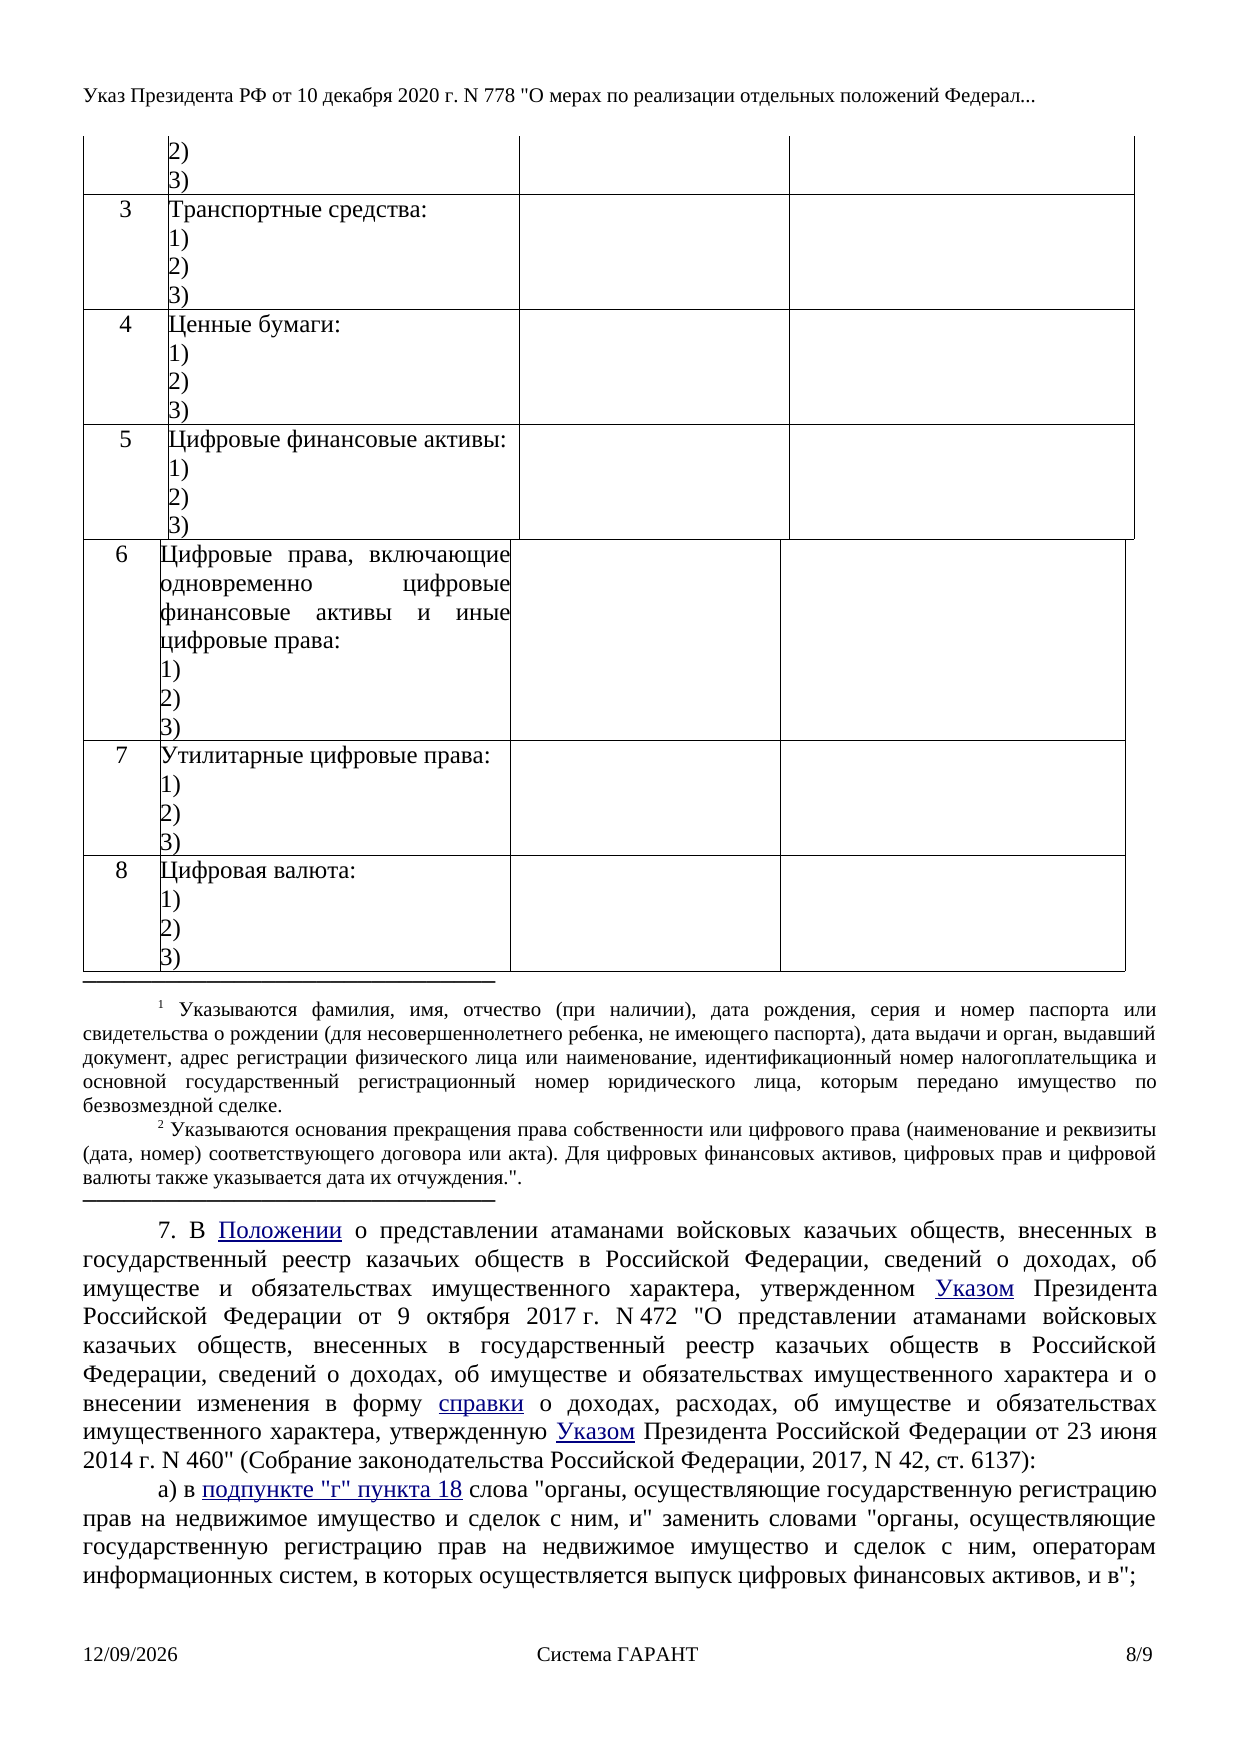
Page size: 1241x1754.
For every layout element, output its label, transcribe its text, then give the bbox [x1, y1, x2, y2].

table_cell [520, 310, 789, 424]
table_cell [520, 425, 789, 539]
table_cell [511, 856, 780, 971]
table_cell Утилитарные цифровые права: 1) 2) 3) [161, 741, 510, 855]
table_cell [511, 741, 780, 855]
table_cell [781, 741, 1125, 855]
table_cell 5 [84, 425, 168, 539]
text ────────────────────────────── [83, 1189, 1157, 1215]
table_cell Цифровая валюта: 1) 2) 3) [161, 856, 510, 971]
table_cell Цифровые права, включающие одновременно цифровые финансовые активы и иные цифровые права: 1) 2) 3) [161, 540, 510, 740]
table_cell [790, 195, 1134, 309]
table_cell [781, 856, 1125, 971]
table_cell [520, 136, 789, 194]
table_cell [520, 195, 789, 309]
text 1 Указываются фамилия, имя, отчество (при наличии), дата рождения, серия и номер паспорта или свидетельства о рождении (для несовершеннолетнего ребенка, не имеющего паспорта), дата выдачи и орган, выдавший документ, адрес регистрации физического лица или наименование, идентификационный номер налогоплательщика и основной государственный регистрационный номер юридического лица, которым передано имущество по безвозмездной сделке. [83, 997, 1157, 1117]
table_cell Ценные бумаги: 1) 2) 3) [169, 310, 519, 424]
text ────────────────────────────── [83, 971, 1157, 997]
table_cell 2) 3) [169, 136, 519, 194]
table_cell 8 [84, 856, 160, 971]
table_cell 3 [84, 195, 168, 309]
table_cell Цифровые финансовые активы: 1) 2) 3) [169, 425, 519, 539]
text 2 Указываются основания прекращения права собственности или цифрового права (наименование и реквизиты (дата, номер) соответствующего договора или акта). Для цифровых финансовых активов, цифровых прав и цифровой валюты также указывается дата их отчуждения.". [83, 1117, 1157, 1189]
table_cell 7 [84, 741, 160, 855]
table_cell [781, 540, 1125, 740]
table_cell [790, 136, 1134, 194]
table_cell 4 [84, 310, 168, 424]
table_cell [511, 540, 780, 740]
table_cell [790, 310, 1134, 424]
text 7. В Положении о представлении атаманами войсковых казачьих обществ, внесенных в государственный реестр казачьих обществ в Российской Федерации, сведений о доходах, об имуществе и обязательствах имущественного характера, утвержденном Указом Президента Российской Федерации от 9 октября 2017 г. N 472 "О представлении атаманами войсковых казачьих обществ, внесенных в государственный реестр казачьих обществ в Российской Федерации, сведений о доходах, об имуществе и обязательствах имущественного характера и о внесении изменения в форму справки о доходах, расходах, об имуществе и обязательствах имущественного характера, утвержденную Указом Президента Российской Федерации от 23 июня 2014 г. N 460" (Собрание законодательства Российской Федерации, 2017, N 42, ст. 6137): [83, 1215, 1157, 1474]
text а) в подпункте "г" пункта 18 слова "органы, осуществляющие государственную регистрацию прав на недвижимое имущество и сделок с ним, и" заменить словами "органы, осуществляющие государственную регистрацию прав на недвижимое имущество и сделок с ним, операторам информационных систем, в которых осуществляется выпуск цифровых финансовых активов, и в"; [83, 1474, 1157, 1589]
table_cell [790, 425, 1134, 539]
table_cell Транспортные средства: 1) 2) 3) [169, 195, 519, 309]
table_cell [84, 136, 168, 194]
table_cell 6 [84, 540, 160, 740]
